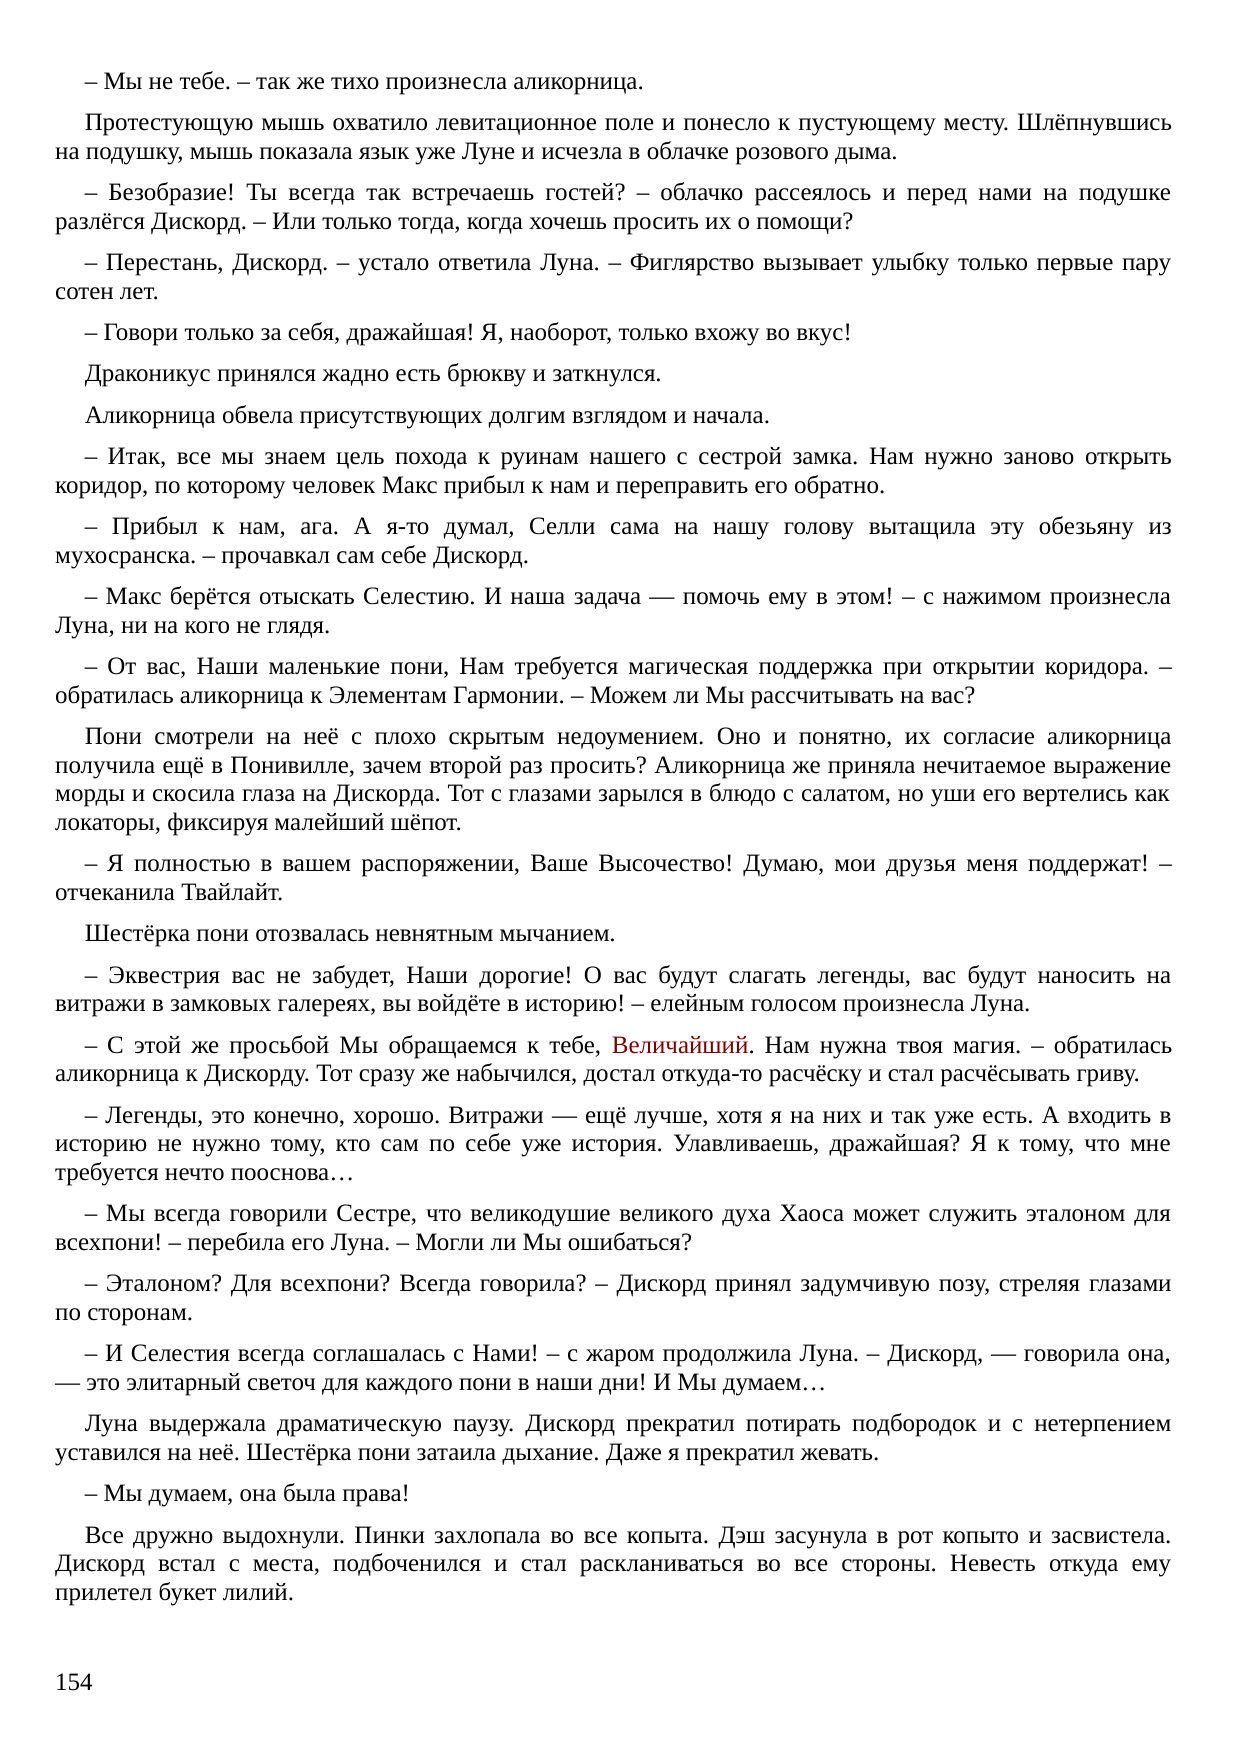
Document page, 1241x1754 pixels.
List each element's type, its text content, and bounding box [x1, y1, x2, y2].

text – Мы всегда говорили Сестре, что великодушие великого духа Хаоса может служить эталоном для всехпони! – перебила его Луна. – Могли ли Мы ошибаться? [55, 1198, 1173, 1256]
text – И Селестия всегда соглашалась с Нами! – с жаром продолжила Луна. – Дискорд, — говорила она, — это элитарный светоч для каждого пони в наши дни! И Мы думаем… [55, 1338, 1173, 1396]
text Протестующую мышь охватило левитационное поле и понесло к пустующему месту. Шлёпнувшись на подушку, мышь показала язык уже Луне и исчезла в облачке розового дыма. [55, 107, 1173, 165]
text – Мы думаем, она была права! [55, 1478, 1173, 1507]
text – Мы не тебе. – так же тихо произнесла аликорница. [55, 66, 1173, 95]
text – С этой же просьбой Мы обращаемся к тебе, Величайший. Нам нужна твоя магия. – обратилась аликорница к Дискорду. Тот сразу же набычился, достал откуда-то расчёску и стал расчёсывать гриву. [55, 1030, 1173, 1087]
text – Макс берётся отыскать Селестию. И наша задача — помочь ему в этом! – с нажимом произнесла Луна, ни на кого не глядя. [55, 581, 1173, 638]
text Шестёрка пони отозвалась невнятным мычанием. [55, 918, 1173, 947]
text Аликорница обвела присутствующих долгим взглядом и начала. [55, 400, 1173, 428]
text – Прибыл к нам, ага. А я-то думал, Селли сама на нашу голову вытащила эту обезьяну из мухосранска. – прочавкал сам себе Дискорд. [55, 511, 1173, 568]
text – Говори только за себя, дражайшая! Я, наоборот, только вхожу во вкус! [55, 317, 1173, 346]
text – Легенды, это конечно, хорошо. Витражи — ещё лучше, хотя я на них и так уже есть. А входить в историю не нужно тому, кто сам по себе уже история. Улавливаешь, дражайшая? Я к тому, что мне требуется нечто пооснова… [55, 1100, 1173, 1186]
text – Эквестрия вас не забудет, Наши дорогие! О вас будут слагать легенды, вас будут наносить на витражи в замковых галереях, вы войдёте в историю! – елейным голосом произнесла Луна. [55, 960, 1173, 1017]
text – Итак, все мы знаем цель похода к руинам нашего с сестрой замка. Нам нужно заново открыть коридор, по которому человек Макс прибыл к нам и переправить его обратно. [55, 441, 1173, 498]
text – От вас, Наши маленькие пони, Нам требуется магическая поддержка при открытии коридора. – обратилась аликорница к Элементам Гармонии. – Можем ли Мы рассчитывать на вас? [55, 651, 1173, 708]
text – Безобразие! Ты всегда так встречаешь гостей? – облачко рассеялось и перед нами на подушке разлёгся Дискорд. – Или только тогда, когда хочешь просить их о помощи? [55, 177, 1173, 235]
text Драконикус принялся жадно есть брюкву и заткнулся. [55, 358, 1173, 387]
text Пони смотрели на неё с плохо скрытым недоумением. Оно и понятно, их согласие аликорница получила ещё в Понивилле, зачем второй раз просить? Аликорница же приняла нечитаемое выражение морды и скосила глаза на Дискорда. Тот с глазами зарылся в блюдо с салатом, но уши его вертелись как локаторы, фиксируя малейший шёпот. [55, 721, 1173, 836]
text Луна выдержала драматическую паузу. Дискорд прекратил потирать подбородок и с нетерпением уставился на неё. Шестёрка пони затаила дыхание. Даже я прекратил жевать. [55, 1408, 1173, 1466]
text Все дружно выдохнули. Пинки захлопала во все копыта. Дэш засунула в рот копыто и засвистела. Дискорд встал с места, подбоченился и стал раскланиваться во все стороны. Невесть откуда ему прилетел букет лилий. [55, 1520, 1173, 1606]
text – Я полностью в вашем распоряжении, Ваше Высочество! Думаю, мои друзья меня поддержат! – отчеканила Твайлайт. [55, 848, 1173, 906]
text – Перестань, Дискорд. – устало ответила Луна. – Фиглярство вызывает улыбку только первые пару сотен лет. [55, 247, 1173, 305]
text – Эталоном? Для всехпони? Всегда говорила? – Дискорд принял задумчивую позу, стреляя глазами по сторонам. [55, 1268, 1173, 1326]
